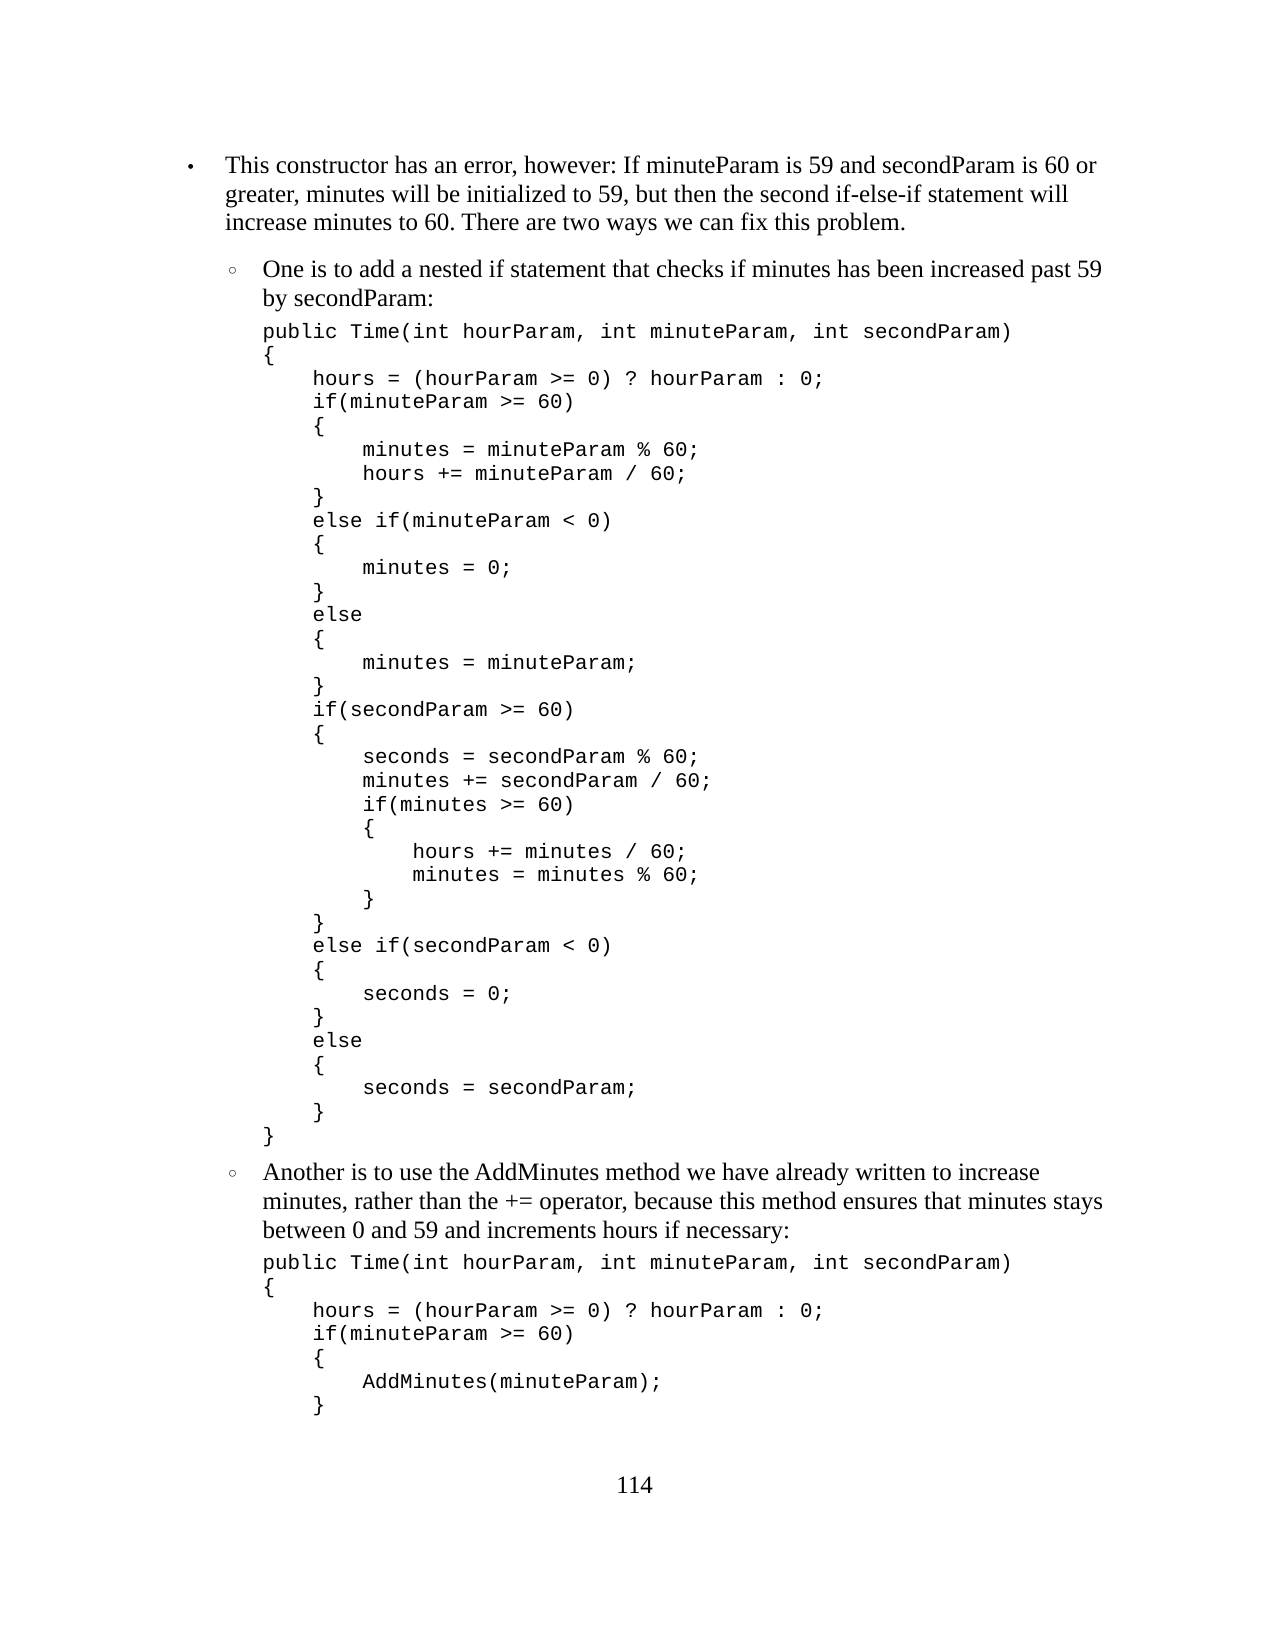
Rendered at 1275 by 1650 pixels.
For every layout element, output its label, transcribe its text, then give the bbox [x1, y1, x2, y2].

list hours += minutes / 60; [225, 841, 1125, 864]
list else if(secondParam < 0) [225, 935, 1125, 959]
list else if(minuteParam < 0) [225, 510, 1125, 533]
list minutes = minuteParam % 60; [225, 439, 1125, 462]
list } [225, 675, 1125, 699]
list else [225, 604, 1125, 628]
list { [225, 959, 1125, 983]
list Another is to use the AddMinutes method we have already written to increase minutes, rather than the += operator, because this method ensures that minutes stays between 0 and 59 and increments hours if necessary: [225, 1157, 1125, 1243]
list hours += minuteParam / 60; [225, 462, 1125, 486]
list } [225, 888, 1125, 912]
list minutes = minuteParam; [225, 652, 1125, 675]
list { [225, 344, 1125, 368]
list } [225, 912, 1125, 935]
list { [225, 1054, 1125, 1077]
list { [225, 415, 1125, 439]
list hours = (hourParam >= 0) ? hourParam : 0; [225, 368, 1125, 392]
list } [225, 1124, 1125, 1148]
list if(secondParam >= 60) [225, 699, 1125, 723]
list if(minutes >= 60) [225, 793, 1125, 817]
list seconds = secondParam; [225, 1077, 1125, 1101]
list AddMinutes(minuteParam); [225, 1371, 1125, 1394]
list public Time(int hourParam, int minuteParam, int secondParam) [225, 321, 1125, 344]
list hours = (hourParam >= 0) ? hourParam : 0; [225, 1300, 1125, 1323]
list minutes += secondParam / 60; [225, 770, 1125, 793]
list } [225, 1006, 1125, 1030]
list if(minuteParam >= 60) [225, 1323, 1125, 1347]
list This constructor has an error, however: If minuteParam is 59 and secondParam is 60 or greater, minutes will be initialized to 59, but then the second if-else-if statement will increase minutes to 60. There are two ways we can fix this problem. [187, 150, 1125, 236]
list if(minuteParam >= 60) [225, 392, 1125, 415]
list One is to add a nested if statement that checks if minutes has been increased past 59 by secondParam: [225, 254, 1125, 312]
list seconds = 0; [225, 983, 1125, 1006]
list minutes = minutes % 60; [225, 864, 1125, 888]
list } [225, 486, 1125, 510]
list minutes = 0; [225, 557, 1125, 581]
list { [225, 1347, 1125, 1371]
list public Time(int hourParam, int minuteParam, int secondParam) [225, 1252, 1125, 1276]
list seconds = secondParam % 60; [225, 746, 1125, 770]
list { [225, 817, 1125, 841]
list else [225, 1030, 1125, 1054]
list { [225, 628, 1125, 652]
list { [225, 533, 1125, 557]
list { [225, 723, 1125, 746]
list } [225, 1394, 1125, 1418]
list } [225, 1101, 1125, 1124]
list } [225, 581, 1125, 604]
list { [225, 1276, 1125, 1300]
